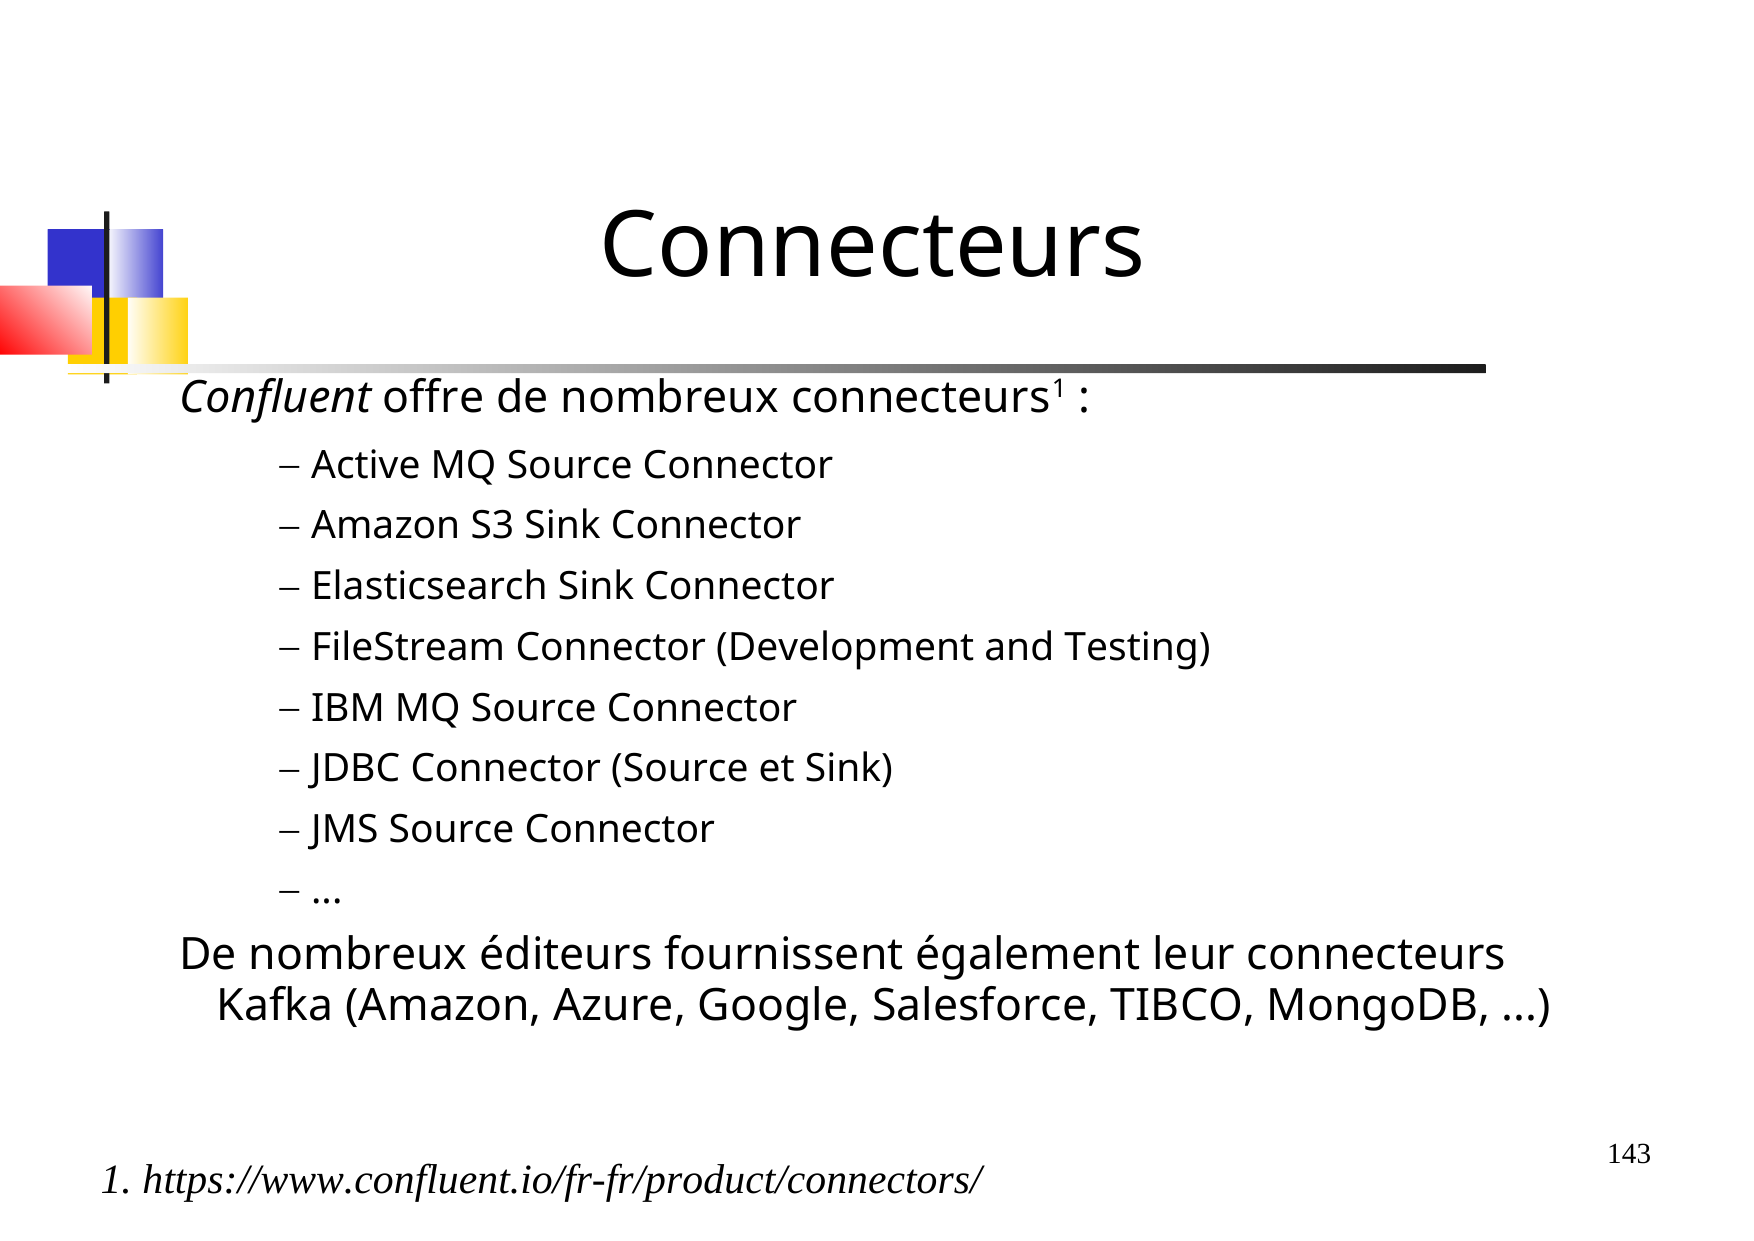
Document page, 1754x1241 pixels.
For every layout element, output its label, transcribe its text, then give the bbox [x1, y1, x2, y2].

text_box 1. https://www.confluent.io/fr-fr/product/connectors/ [85, 1148, 998, 1211]
list Confluent offre de nombreux connecteurs1 : Active MQ Source Connector Amazon S3 Sink Connector Elasticsearch Sink Connector FileStream Connector (Development and Testing) IBM MQ Source Connector JDBC Connector (Source et Sink) JMS Source Connector ... De nombreux éditeurs fournissent également leur connecteurs Kafka (Amazon, Azure, Google, Salesforce, TIBCO, MongoDB, ...) [179, 371, 1567, 1091]
title Connecteurs [179, 139, 1567, 351]
